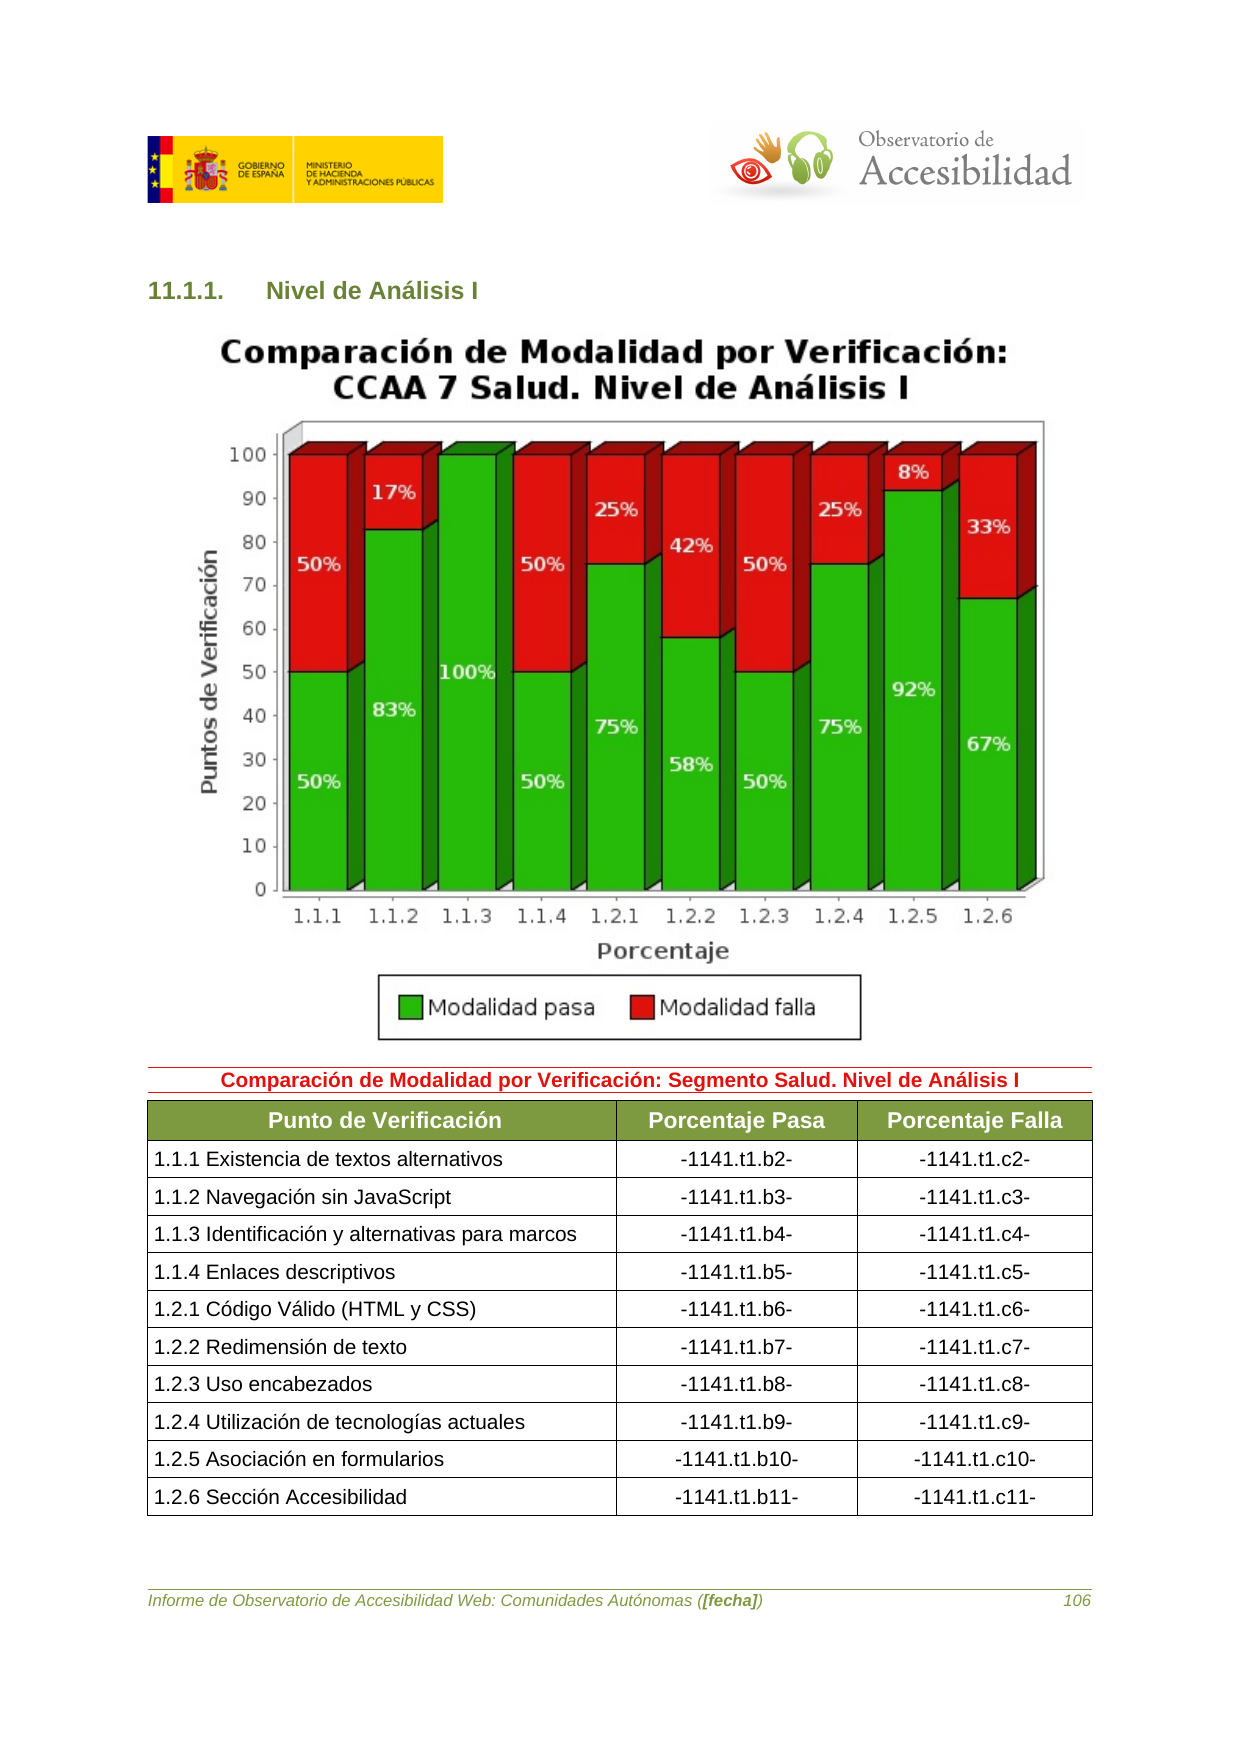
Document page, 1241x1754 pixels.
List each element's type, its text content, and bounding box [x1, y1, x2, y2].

table_header Porcentaje Pasa [617, 1101, 857, 1140]
picture [178, 332, 1062, 1042]
table_cell 1.1.2 Navegación sin JavaScript [148, 1178, 616, 1215]
text Comparación de Modalidad por Verificación: Segmento Salud. Nivel de Análisis I [148, 1068, 1092, 1092]
table_cell -1141.t1.c10- [858, 1441, 1092, 1477]
table_header Porcentaje Falla [858, 1101, 1092, 1140]
picture [710, 122, 1086, 205]
list Nivel de Análisis I [148, 276, 1092, 304]
table_cell -1141.t1.c2- [858, 1141, 1092, 1177]
table_cell -1141.t1.b8- [617, 1366, 857, 1402]
table_cell -1141.t1.c8- [858, 1366, 1092, 1402]
table_cell 1.2.4 Utilización de tecnologías actuales [148, 1403, 616, 1440]
table_cell -1141.t1.b10- [617, 1441, 857, 1477]
table_cell -1141.t1.b9- [617, 1403, 857, 1440]
table_cell -1141.t1.c11- [858, 1478, 1092, 1515]
table_cell 1.1.1 Existencia de textos alternativos [148, 1141, 616, 1177]
table_cell -1141.t1.b11- [617, 1478, 857, 1515]
table_cell -1141.t1.c3- [858, 1178, 1092, 1215]
table_cell -1141.t1.c7- [858, 1328, 1092, 1365]
table_cell -1141.t1.b7- [617, 1328, 857, 1365]
table_cell -1141.t1.c9- [858, 1403, 1092, 1440]
table_cell 1.2.2 Redimensión de texto [148, 1328, 616, 1365]
table_cell 1.2.3 Uso encabezados [148, 1366, 616, 1402]
picture [147, 136, 443, 203]
table_cell -1141.t1.b3- [617, 1178, 857, 1215]
table_cell -1141.t1.b6- [617, 1291, 857, 1327]
table_header Punto de Verificación [148, 1101, 616, 1140]
table_cell -1141.t1.b2- [617, 1141, 857, 1177]
table_cell -1141.t1.c6- [858, 1291, 1092, 1327]
table_cell 1.1.3 Identificación y alternativas para marcos [148, 1216, 616, 1252]
table_cell 1.2.5 Asociación en formularios [148, 1441, 616, 1477]
table_cell -1141.t1.b5- [617, 1253, 857, 1290]
table_cell -1141.t1.c5- [858, 1253, 1092, 1290]
table_cell 1.1.4 Enlaces descriptivos [148, 1253, 616, 1290]
table_cell 1.2.6 Sección Accesibilidad [148, 1478, 616, 1515]
table_cell -1141.t1.c4- [858, 1216, 1092, 1252]
table_cell -1141.t1.b4- [617, 1216, 857, 1252]
table_cell 1.2.1 Código Válido (HTML y CSS) [148, 1291, 616, 1327]
